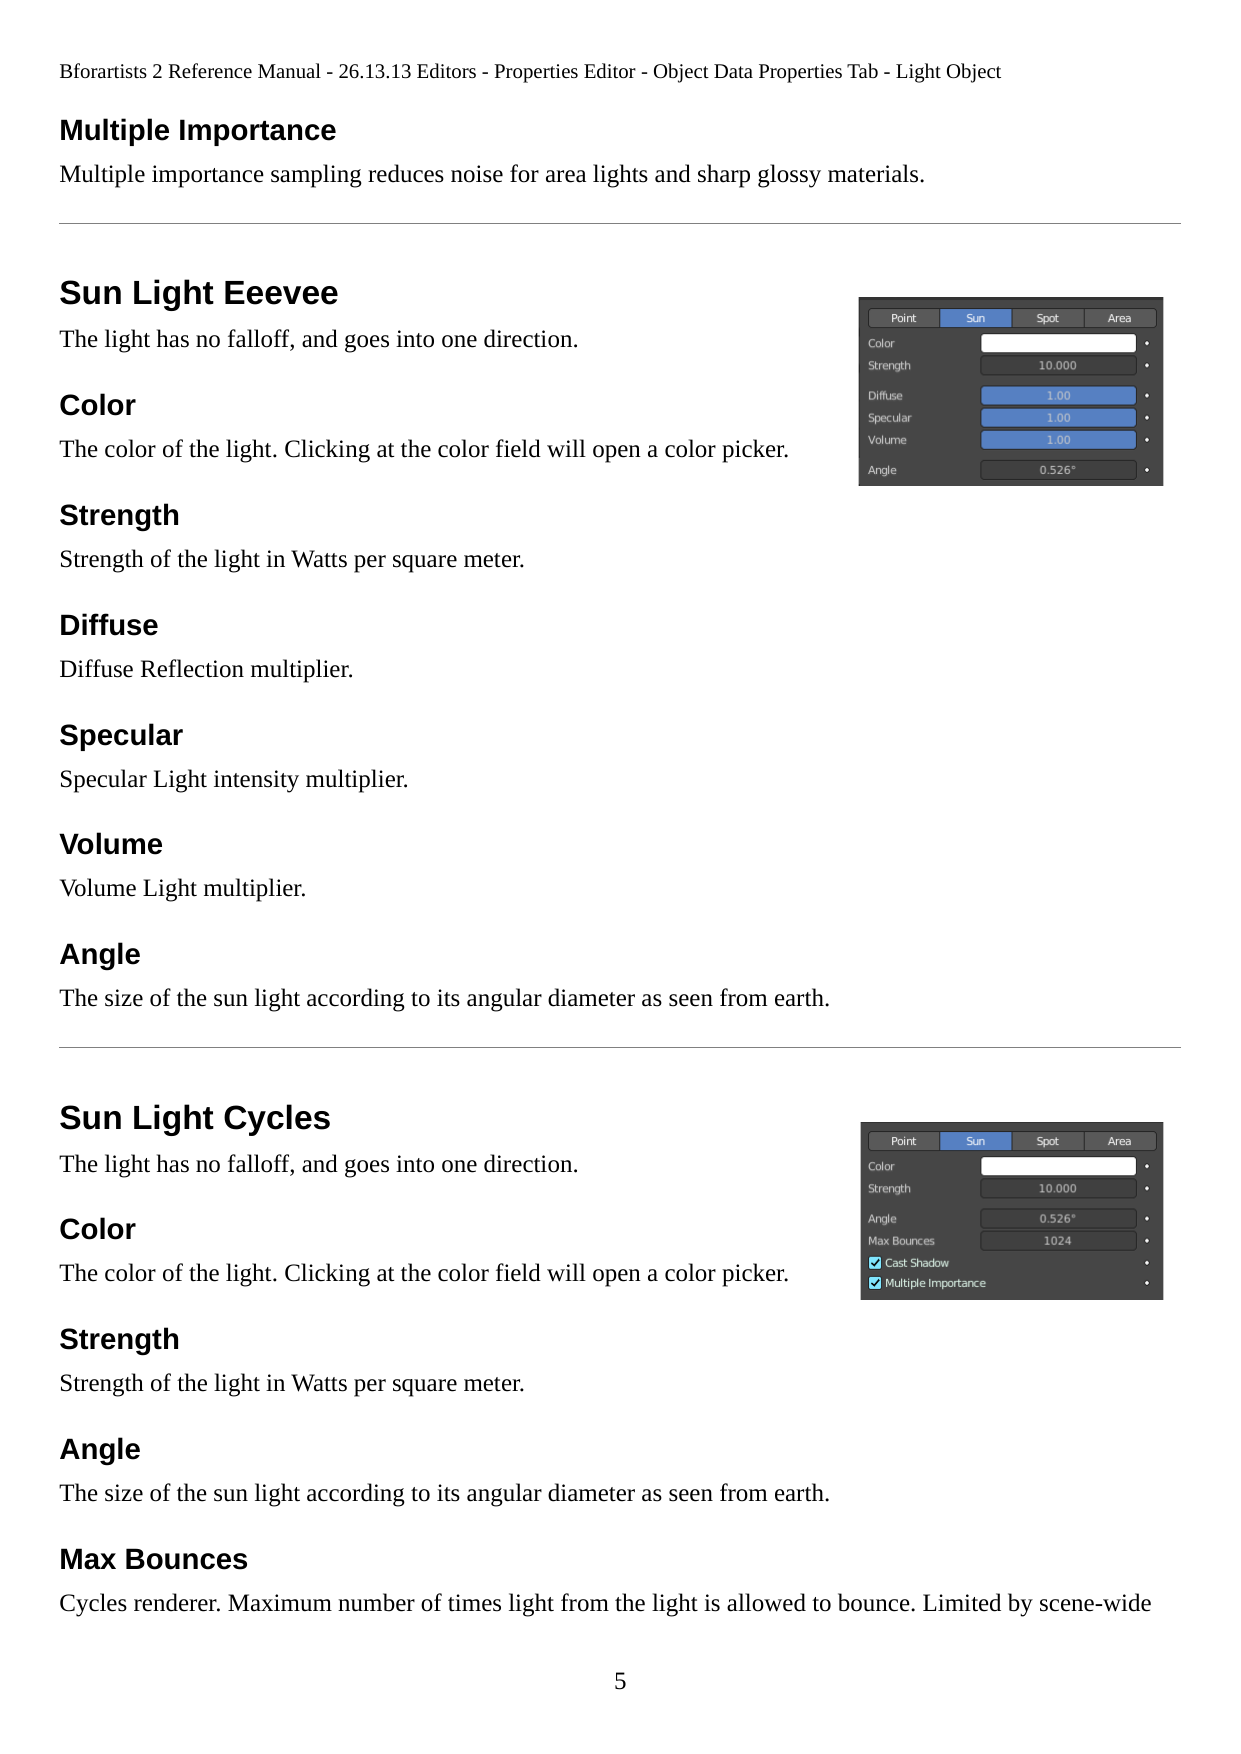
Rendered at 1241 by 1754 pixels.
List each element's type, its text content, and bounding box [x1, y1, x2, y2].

picture [858, 297, 1164, 486]
text Strength of the light in Watts per square meter. [59, 1368, 1181, 1397]
text Cycles renderer. Maximum number of times light from the light is allowed to bounce. Limited by scene-wide [59, 1588, 1181, 1617]
subtitle Color [59, 388, 858, 421]
text The color of the light. Clicking at the color field will open a color picker. [59, 1258, 860, 1287]
text Diffuse Reflection multiplier. [59, 654, 1181, 682]
text The size of the sun light according to its angular diameter as seen from earth. [59, 1478, 1181, 1507]
text The light has no falloff, and goes into one direction. [59, 1149, 860, 1177]
subtitle Sun Light Cycles [59, 1097, 1181, 1136]
subtitle Max Bounces [59, 1542, 1181, 1576]
subtitle [1164, 1212, 1181, 1246]
subtitle Strength [59, 1322, 1181, 1356]
subtitle Specular [59, 717, 1181, 751]
subtitle [1164, 388, 1181, 421]
text The light has no falloff, and goes into one direction. [59, 324, 858, 353]
subtitle Angle [59, 1432, 1181, 1466]
text Strength of the light in Watts per square meter. [59, 544, 1181, 573]
subtitle Color [59, 1212, 860, 1246]
subtitle Diffuse [59, 607, 1181, 641]
picture [860, 1122, 1164, 1300]
text The size of the sun light according to its angular diameter as seen from earth. [59, 983, 1181, 1012]
subtitle Volume [59, 827, 1181, 861]
subtitle Angle [59, 937, 1181, 971]
subtitle Multiple Importance [59, 113, 1181, 146]
subtitle Sun Light Eeevee [59, 273, 1181, 312]
text Multiple importance sampling reduces noise for area lights and sharp glossy materials. [59, 159, 1181, 188]
subtitle Strength [59, 498, 1181, 531]
text The color of the light. Clicking at the color field will open a color picker. [59, 434, 858, 463]
text Volume Light multiplier. [59, 873, 1181, 902]
text Specular Light intensity multiplier. [59, 764, 1181, 792]
